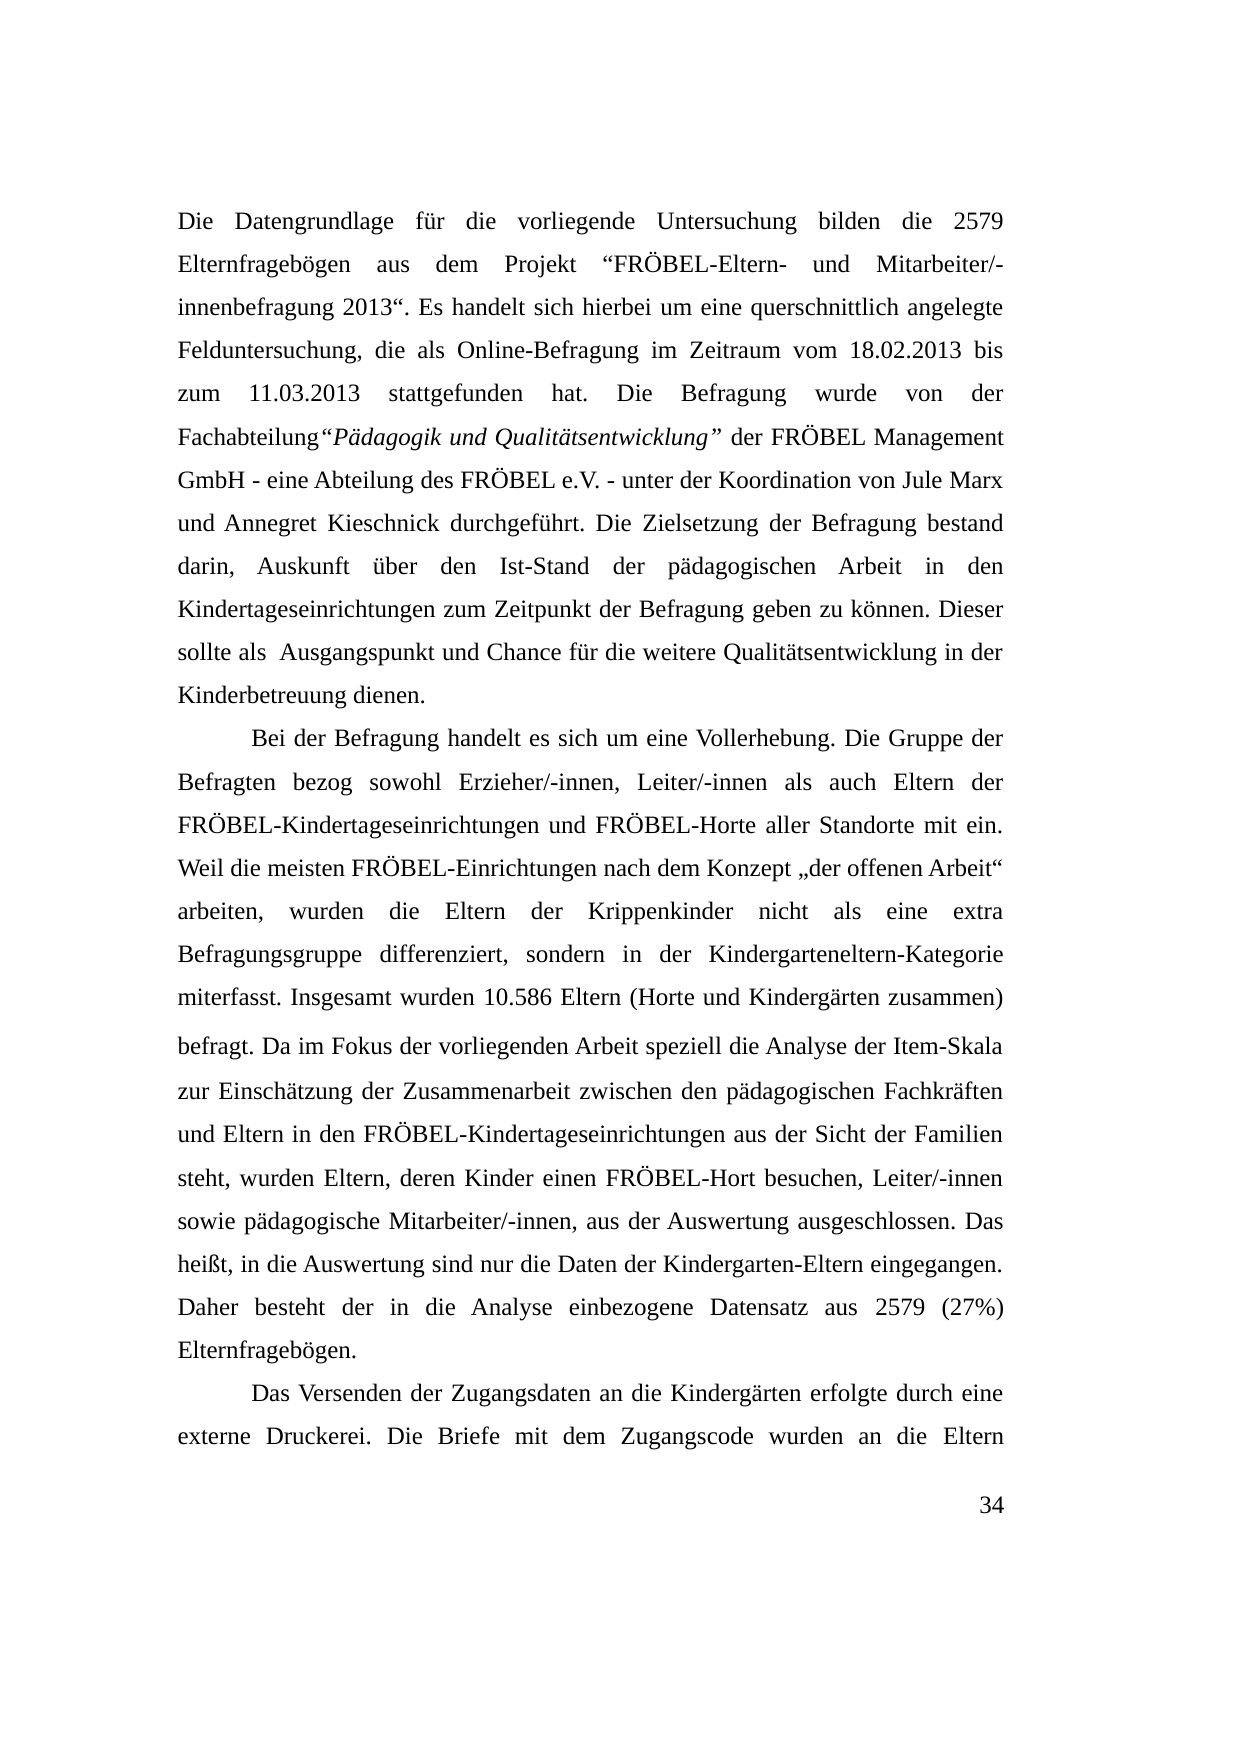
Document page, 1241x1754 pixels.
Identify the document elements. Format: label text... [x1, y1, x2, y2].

text Bei der Befragung handelt es sich um eine Vollerhebung. Die Gruppe der Befragten bezog sowohl Erzieher/-innen, Leiter/-innen als auch Eltern der FRÖBEL-Kindertageseinrichtungen und FRÖBEL-Horte aller Standorte mit ein. Weil die meisten FRÖBEL-Einrichtungen nach dem Konzept „der offenen Arbeit“ arbeiten, wurden die Eltern der Krippenkinder nicht als eine extra Befragungsgruppe differenziert, sondern in der Kindergarteneltern-Kategorie miterfasst. Insgesamt wurden 10.586 Eltern (Horte und Kindergärten zusammen) befragt. Da im Fokus der vorliegenden Arbeit speziell die Analyse der Item-Skala zur Einschätzung der Zusammenarbeit zwischen den pädagogischen Fachkräften und Eltern in den FRÖBEL-Kindertageseinrichtungen aus der Sicht der Familien steht, wurden Eltern, deren Kinder einen FRÖBEL-Hort besuchen, Leiter/-innen sowie pädagogische Mitarbeiter/-innen, aus der Auswertung ausgeschlossen. Das heißt, in die Auswertung sind nur die Daten der Kindergarten-Eltern eingegangen. Daher besteht der in die Analyse einbezogene Datensatz aus 2579 (27%) Elternfragebögen. [177, 723, 1004, 1364]
text Die Datengrundlage für die vorliegende Untersuchung bilden die 2579 Elternfragebögen aus dem Projekt “FRÖBEL-Eltern- und Mitarbeiter/-innenbefragung 2013“. Es handelt sich hierbei um eine querschnittlich angelegte Felduntersuchung, die als Online-Befragung im Zeitraum vom 18.02.2013 bis zum 11.03.2013 stattgefunden hat. Die Befragung wurde von der Fachabteilung“Pädagogik und Qualitätsentwicklung” der FRÖBEL Management GmbH - eine Abteilung des FRÖBEL e.V. - unter der Koordination von Jule Marx und Annegret Kieschnick durchgeführt. Die Zielsetzung der Befragung bestand darin, Auskunft über den Ist-Stand der pädagogischen Arbeit in den Kindertageseinrichtungen zum Zeitpunkt der Befragung geben zu können. Dieser sollte als Ausgangspunkt und Chance für die weitere Qualitätsentwicklung in der Kinderbetreuung dienen. [177, 206, 1004, 709]
text Das Versenden der Zugangsdaten an die Kindergärten erfolgte durch eine externe Druckerei. Die Briefe mit dem Zugangscode wurden an die Eltern [177, 1378, 1004, 1450]
